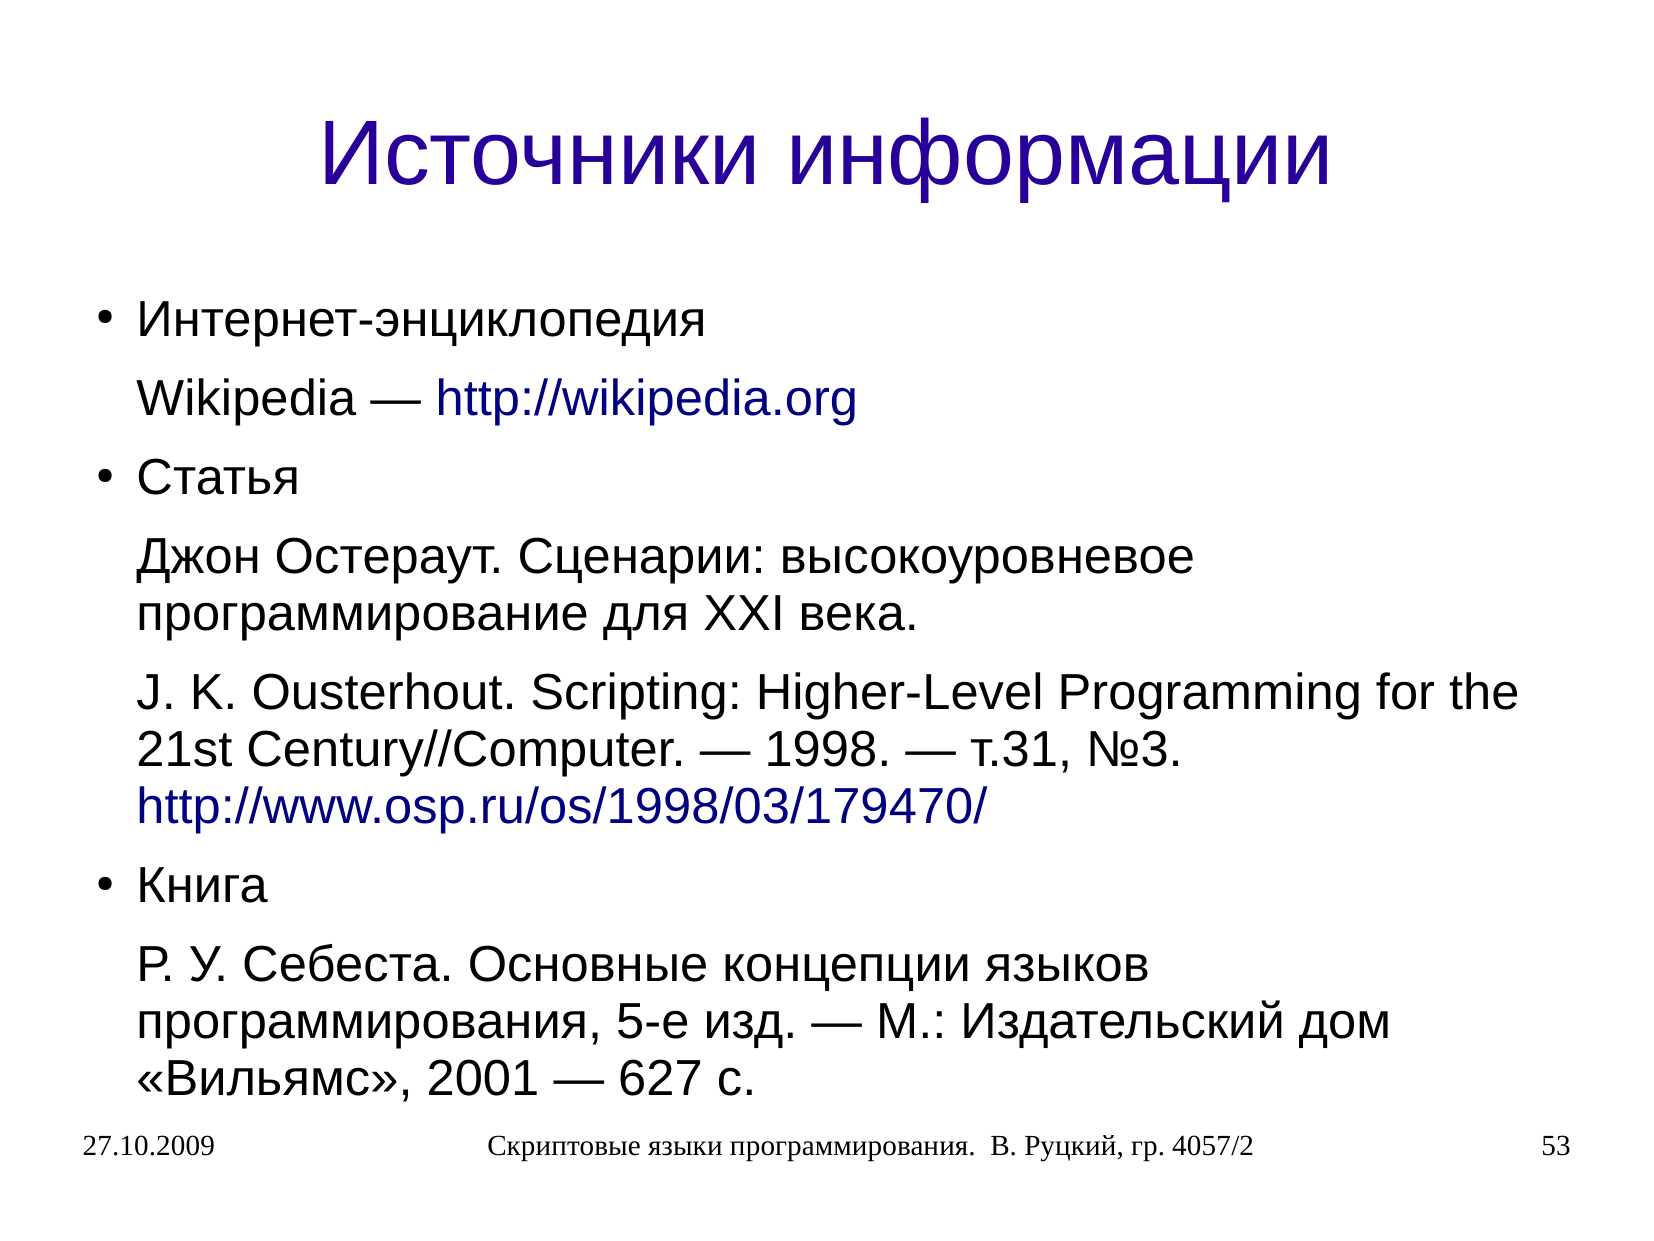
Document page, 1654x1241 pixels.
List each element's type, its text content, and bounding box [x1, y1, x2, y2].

list Интернет-энциклопедия Wikipedia — http://wikipedia.org Статья Джон Остераут. Сценарии: высокоуровневое программирование для XXI века. J. K. Ousterhout. Scripting: Higher-Level Programming for the 21st Century//Computer. — 1998. — т.31, №3. http://www.osp.ru/os/1998/03/179470/ Книга Р. У. Себеста. Основные концепции языков программирования, 5-е изд. — М.: Издательский дом «Вильямс», 2001 — 627 с. [82, 290, 1571, 1109]
title Источники информации [82, 49, 1571, 257]
